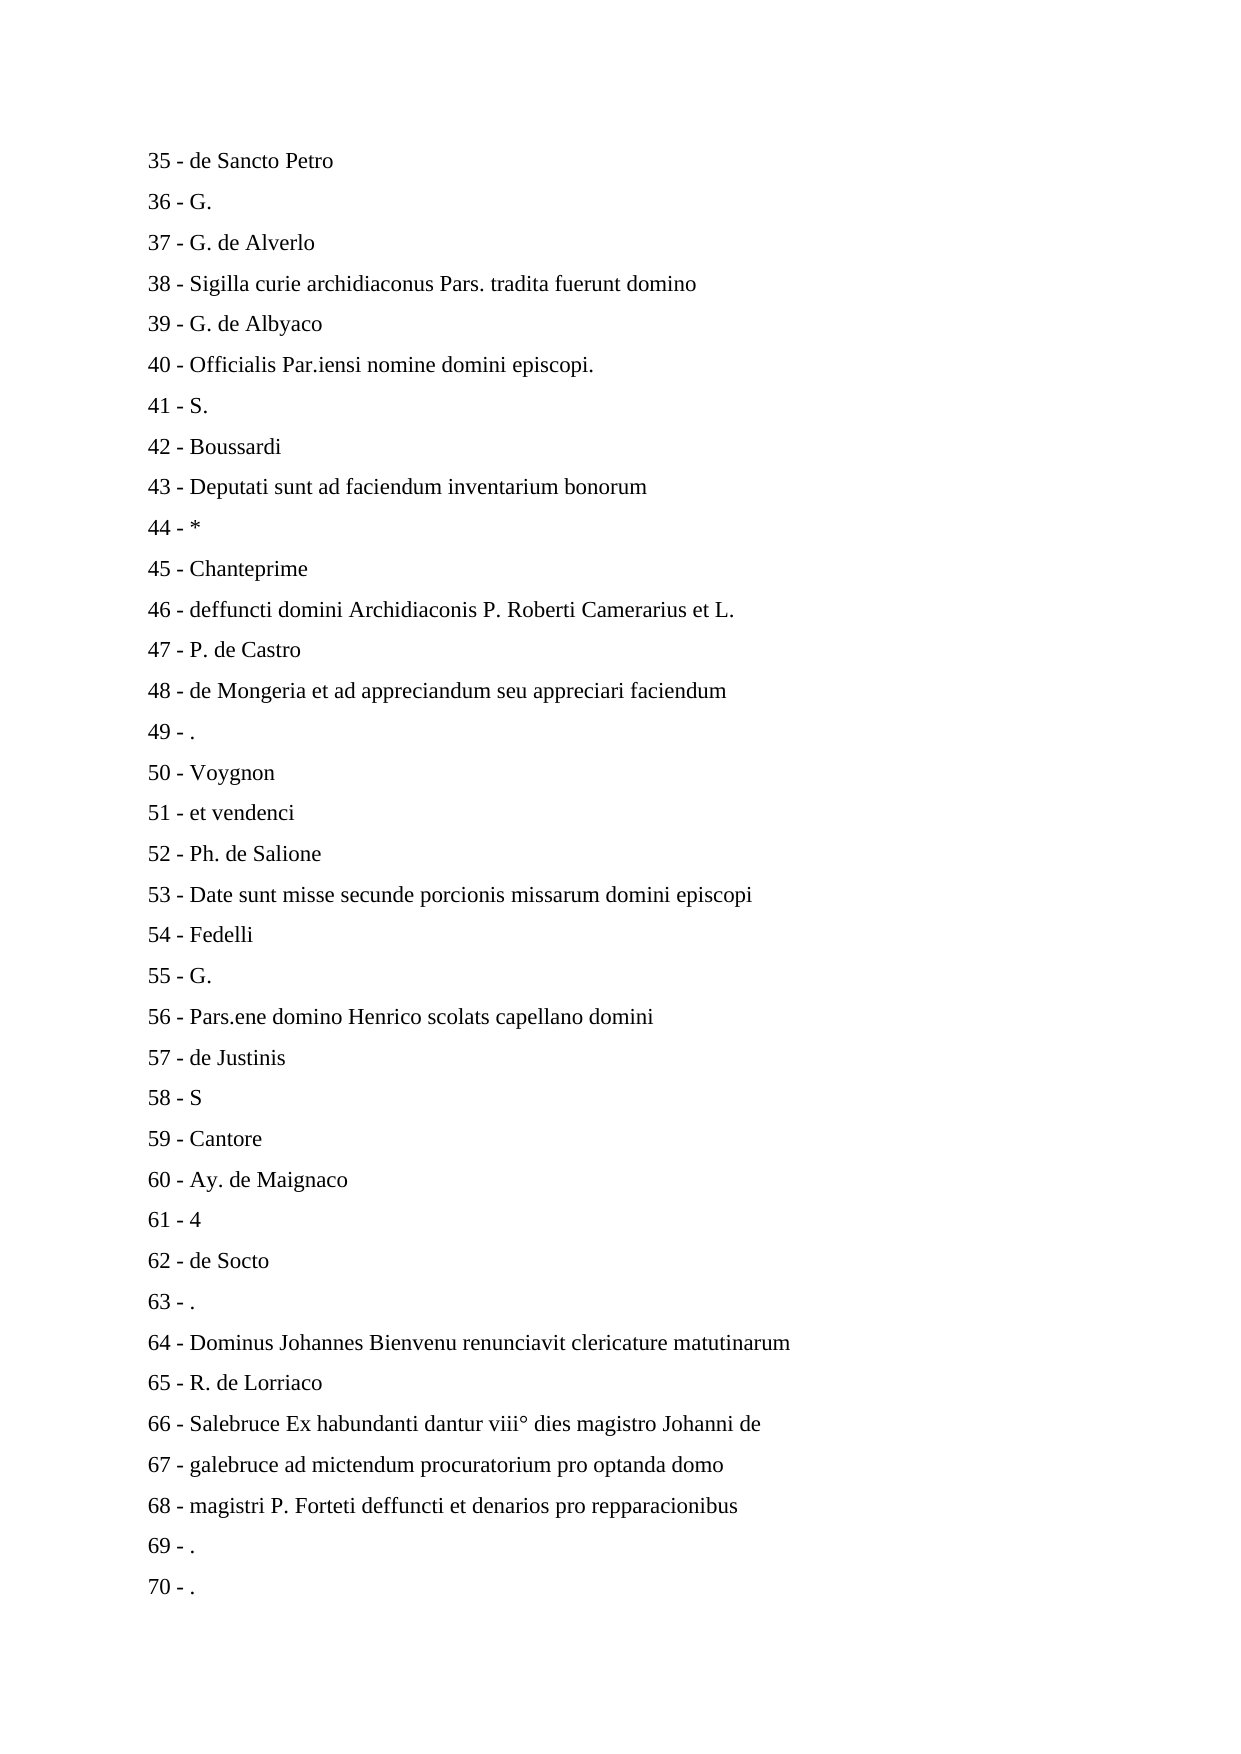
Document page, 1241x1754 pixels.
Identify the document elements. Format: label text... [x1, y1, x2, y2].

text 59 - Cantore [148, 1125, 1093, 1151]
text 47 - P. de Castro [148, 636, 1093, 663]
text 49 - . [148, 718, 1093, 744]
text 46 - deffuncti domini Archidiaconis P. Roberti Camerarius et L. [148, 596, 1093, 622]
text 66 - Salebruce Ex habundanti dantur viii° dies magistro Johanni de [148, 1410, 1093, 1437]
text 62 - de Socto [148, 1247, 1093, 1274]
text 57 - de Justinis [148, 1044, 1093, 1070]
text 54 - Fedelli [148, 921, 1093, 948]
text 61 - 4 [148, 1207, 1093, 1233]
text 60 - Ay. de Maignaco [148, 1166, 1093, 1192]
text 37 - G. de Alverlo [148, 229, 1093, 255]
text 43 - Deputati sunt ad faciendum inventarium bonorum [148, 473, 1093, 500]
text 41 - S. [148, 392, 1093, 418]
text 35 - de Sancto Petro [148, 148, 1093, 174]
text 39 - G. de Albyaco [148, 311, 1093, 337]
text 36 - G. [148, 188, 1093, 215]
text 63 - . [148, 1288, 1093, 1314]
text 68 - magistri P. Forteti deffuncti et denarios pro repparacionibus [148, 1492, 1093, 1518]
text 51 - et vendenci [148, 799, 1093, 826]
text 56 - Pars.ene domino Henrico scolats capellano domini [148, 1003, 1093, 1029]
text 70 - . [148, 1573, 1093, 1599]
text 58 - S [148, 1084, 1093, 1111]
text 40 - Officialis Par.iensi nomine domini episcopi. [148, 351, 1093, 378]
text 42 - Boussardi [148, 433, 1093, 459]
text 38 - Sigilla curie archidiaconus Pars. tradita fuerunt domino [148, 270, 1093, 296]
text 52 - Ph. de Salione [148, 840, 1093, 866]
text 48 - de Mongeria et ad appreciandum seu appreciari faciendum [148, 677, 1093, 703]
text 55 - G. [148, 962, 1093, 988]
text 50 - Voygnon [148, 758, 1093, 785]
text 53 - Date sunt misse secunde porcionis missarum domini episcopi [148, 881, 1093, 907]
text 65 - R. de Lorriaco [148, 1369, 1093, 1396]
text 69 - . [148, 1532, 1093, 1559]
text 67 - galebruce ad mictendum procuratorium pro optanda domo [148, 1451, 1093, 1477]
text 64 - Dominus Johannes Bienvenu renunciavit clericature matutinarum [148, 1329, 1093, 1355]
text 45 - Chanteprime [148, 555, 1093, 581]
text 44 - * [148, 514, 1093, 541]
